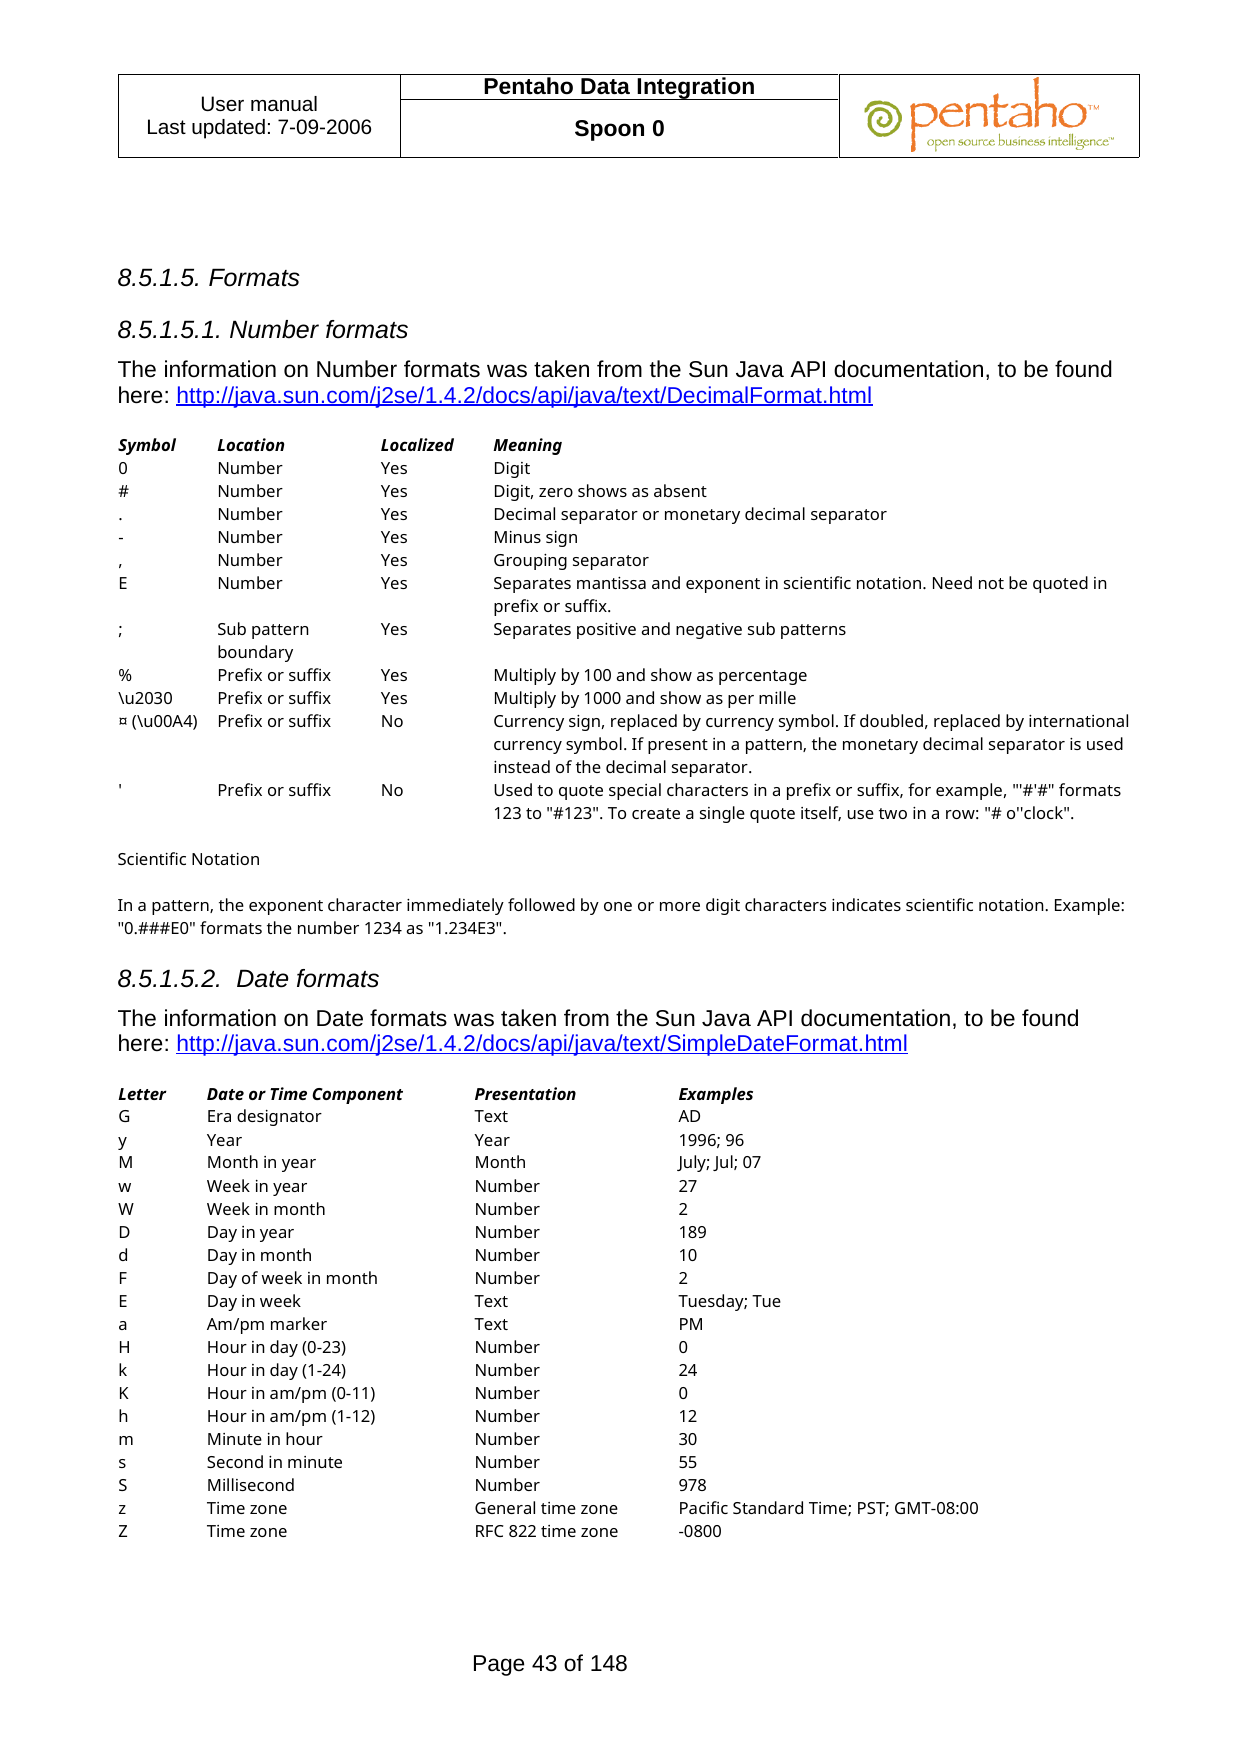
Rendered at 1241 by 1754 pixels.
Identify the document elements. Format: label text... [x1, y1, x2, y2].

table_cell ¤ (\u00A4) [118, 710, 217, 779]
table_cell Yes [381, 456, 493, 479]
table_cell Number [217, 525, 381, 548]
table_cell Month in year [207, 1151, 474, 1174]
table_cell Digit [493, 456, 1131, 479]
table_cell Sub pattern boundary [217, 618, 381, 663]
table_cell 2 [678, 1266, 1082, 1289]
table_cell 0 [118, 456, 217, 479]
table_cell Number [474, 1335, 678, 1358]
text The information on Number formats was taken from the Sun Java API documentation, to be found here: http://java.sun.com/j2se/1.4.2/docs/api/java/text/DecimalFormat.html [117, 357, 1137, 408]
table_cell E [118, 571, 217, 617]
table_cell Text [474, 1312, 678, 1335]
table_cell Yes [381, 479, 493, 502]
table_cell Hour in am/pm (0-11) [207, 1381, 474, 1404]
table_cell Prefix or suffix [217, 779, 381, 825]
table_cell , [118, 549, 217, 571]
table_header Localized [381, 433, 493, 456]
table_cell Day in year [207, 1220, 474, 1243]
table_cell d [118, 1243, 207, 1266]
table_cell Number [474, 1243, 678, 1266]
table_cell Day in week [207, 1289, 474, 1312]
table_header Date or Time Component [207, 1082, 474, 1105]
table_cell Year [207, 1128, 474, 1151]
table_cell Minus sign [493, 525, 1131, 548]
table_cell s [118, 1450, 207, 1473]
table_cell Digit, zero shows as absent [493, 479, 1131, 502]
table_cell Day in month [207, 1243, 474, 1266]
table_cell Era designator [207, 1105, 474, 1128]
table_cell Prefix or suffix [217, 687, 381, 709]
table_cell 189 [678, 1220, 1082, 1243]
table_cell Hour in day (1-24) [207, 1358, 474, 1381]
table_cell w [118, 1174, 207, 1197]
table_cell G [118, 1105, 207, 1128]
table_cell K [118, 1381, 207, 1404]
table_cell h [118, 1404, 207, 1427]
table_cell ; [118, 618, 217, 663]
table_cell PM [678, 1312, 1082, 1335]
table_cell RFC 822 time zone [474, 1519, 678, 1542]
table_cell ' [118, 779, 217, 825]
table_cell Week in month [207, 1197, 474, 1220]
table_cell % [118, 664, 217, 687]
table_cell 30 [678, 1427, 1082, 1450]
table_cell No [381, 710, 493, 779]
table_cell Number [217, 479, 381, 502]
table_cell -0800 [678, 1519, 1082, 1542]
table_cell Time zone [207, 1519, 474, 1542]
table_cell D [118, 1220, 207, 1243]
table_cell Number [474, 1197, 678, 1220]
table_cell Yes [381, 664, 493, 687]
table_cell Number [217, 571, 381, 617]
table_cell Z [118, 1519, 207, 1542]
table_cell - [118, 525, 217, 548]
table_cell 0 [678, 1381, 1082, 1404]
table_cell Day of week in month [207, 1266, 474, 1289]
table_cell Yes [381, 503, 493, 525]
table_cell Used to quote special characters in a prefix or suffix, for example, "'#'#" formats 123 to "#123". To create a single quote itself, use two in a row: "# o''clock". [493, 779, 1131, 825]
table_cell No [381, 779, 493, 825]
table_cell General time zone [474, 1496, 678, 1519]
table_cell Yes [381, 687, 493, 709]
table_cell Number [474, 1427, 678, 1450]
table_cell Number [217, 456, 381, 479]
table_cell S [118, 1473, 207, 1496]
table_header Meaning [493, 433, 1131, 456]
table_cell Second in minute [207, 1450, 474, 1473]
table_cell m [118, 1427, 207, 1450]
table_cell Number [217, 503, 381, 525]
subtitle Date formats [117, 965, 1137, 993]
table_cell Text [474, 1289, 678, 1312]
table_cell Week in year [207, 1174, 474, 1197]
table_header Examples [678, 1082, 1082, 1105]
table_cell Yes [381, 618, 493, 663]
table_cell 12 [678, 1404, 1082, 1427]
table_cell \u2030 [118, 687, 217, 709]
table_cell Hour in day (0-23) [207, 1335, 474, 1358]
table_cell Time zone [207, 1496, 474, 1519]
subtitle Number formats [117, 316, 1137, 344]
table_cell 0 [678, 1335, 1082, 1358]
table_header Location [217, 433, 381, 456]
table_header Symbol [118, 433, 217, 456]
table_cell . [118, 503, 217, 525]
text Scientific Notation [117, 848, 1137, 871]
table_header Presentation [474, 1082, 678, 1105]
table_cell 1996; 96 [678, 1128, 1082, 1151]
text The information on Date formats was taken from the Sun Java API documentation, to be found here: http://java.sun.com/j2se/1.4.2/docs/api/java/text/SimpleDateFormat.html [117, 1005, 1137, 1056]
table_cell Number [217, 549, 381, 571]
table_cell Number [474, 1450, 678, 1473]
table_cell Millisecond [207, 1473, 474, 1496]
table_cell Minute in hour [207, 1427, 474, 1450]
table_cell Multiply by 1000 and show as per mille [493, 687, 1131, 709]
table_cell z [118, 1496, 207, 1519]
table_cell 27 [678, 1174, 1082, 1197]
table_cell y [118, 1128, 207, 1151]
table_cell Month [474, 1151, 678, 1174]
table_cell Am/pm marker [207, 1312, 474, 1335]
table_cell Number [474, 1381, 678, 1404]
table_cell Separates mantissa and exponent in scientific notation. Need not be quoted in prefix or suffix. [493, 571, 1131, 617]
table_cell Separates positive and negative sub patterns [493, 618, 1131, 663]
table_cell July; Jul; 07 [678, 1151, 1082, 1174]
table_cell F [118, 1266, 207, 1289]
table_cell Number [474, 1220, 678, 1243]
table_cell Grouping separator [493, 549, 1131, 571]
table_cell Prefix or suffix [217, 664, 381, 687]
table_cell AD [678, 1105, 1082, 1128]
table_cell Tuesday; Tue [678, 1289, 1082, 1312]
table_cell W [118, 1197, 207, 1220]
table_cell Pacific Standard Time; PST; GMT-08:00 [678, 1496, 1082, 1519]
table_cell a [118, 1312, 207, 1335]
table_cell Text [474, 1105, 678, 1128]
table_cell Multiply by 100 and show as percentage [493, 664, 1131, 687]
table_cell Yes [381, 571, 493, 617]
table_cell Yes [381, 549, 493, 571]
table_cell Hour in am/pm (1-12) [207, 1404, 474, 1427]
table_cell E [118, 1289, 207, 1312]
text In a pattern, the exponent character immediately followed by one or more digit characters indicates scientific notation. Example: "0.###E0" formats the number 1234 as "1.234E3". [117, 894, 1137, 940]
table_cell Number [474, 1358, 678, 1381]
table_cell 2 [678, 1197, 1082, 1220]
table_cell 10 [678, 1243, 1082, 1266]
table_header Letter [118, 1082, 207, 1105]
table_cell 978 [678, 1473, 1082, 1496]
table_cell 55 [678, 1450, 1082, 1473]
table_cell 24 [678, 1358, 1082, 1381]
table_cell H [118, 1335, 207, 1358]
table_cell Decimal separator or monetary decimal separator [493, 503, 1131, 525]
table_cell Number [474, 1404, 678, 1427]
subtitle Formats [117, 263, 1137, 291]
table_cell Currency sign, replaced by currency symbol. If doubled, replaced by international currency symbol. If present in a pattern, the monetary decimal separator is used instead of the decimal separator. [493, 710, 1131, 779]
table_cell M [118, 1151, 207, 1174]
table_cell Number [474, 1266, 678, 1289]
table_cell Number [474, 1473, 678, 1496]
table_cell Year [474, 1128, 678, 1151]
table_cell k [118, 1358, 207, 1381]
table_cell Prefix or suffix [217, 710, 381, 779]
table_cell Yes [381, 525, 493, 548]
table_cell Number [474, 1174, 678, 1197]
table_cell # [118, 479, 217, 502]
